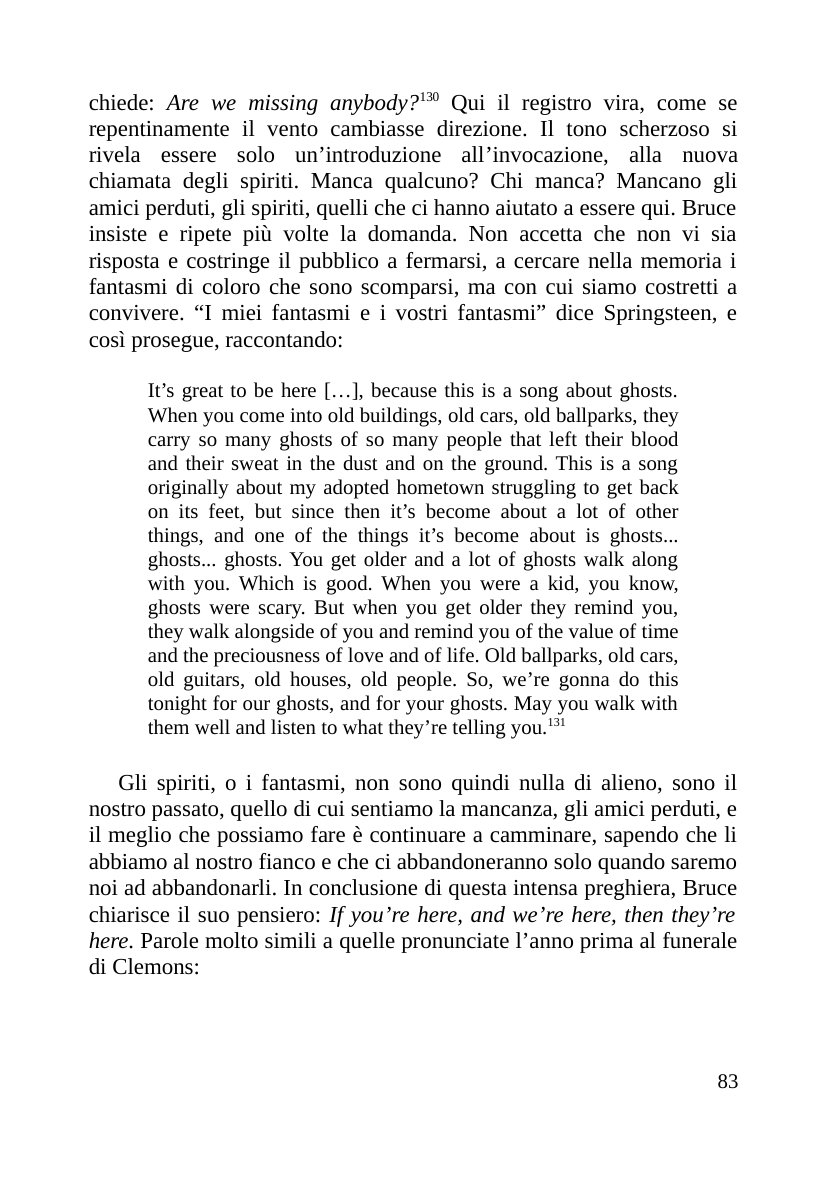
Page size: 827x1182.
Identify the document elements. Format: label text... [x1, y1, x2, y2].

text chiede: Are we missing anybody? Qui il registro vira, come se repentinamente il vento cambiasse direzione. Il tono scherzoso si rivela essere solo un’introduzione all’invocazione, alla nuova chiamata degli spiriti. Manca qualcuno? Chi manca? Mancano gli amici perduti, gli spiriti, quelli che ci hanno aiutato a essere qui. Bruce insiste e ripete più volte la domanda. Non accetta che non vi sia risposta e costringe il pubblico a fermarsi, a cercare nella memoria i fantasmi di coloro che sono scomparsi, ma con cui siamo costretti a convivere. “I miei fantasmi e i vostri fantasmi” dice Springsteen, e così prosegue, raccontando: [88, 88, 738, 352]
text It’s great to be here […], because this is a song about ghosts. When you come into old buildings, old cars, old ballparks, they carry so many ghosts of so many people that left their blood and their sweat in the dust and on the ground. This is a song originally about my adopted hometown struggling to get back on its feet, but since then it’s become about a lot of other things, and one of the things it’s become about is ghosts... ghosts... ghosts. You get older and a lot of ghosts walk along with you. Which is good. When you were a kid, you know, ghosts were scary. But when you get older they remind you, they walk alongside of you and remind you of the value of time and the preciousness of love and of life. Old ballparks, old cars, old guitars, old houses, old people. So, we’re gonna do this tonight for our ghosts, and for your ghosts. May you walk with them well and listen to what they’re telling you. [148, 378, 679, 739]
text Gli spiriti, o i fantasmi, non sono quindi nulla di alieno, sono il nostro passato, quello di cui sentiamo la mancanza, gli amici perduti, e il meglio che possiamo fare è continuare a camminare, sapendo che li abbiamo al nostro fianco e che ci abbandoneranno solo quando saremo noi ad abbandonarli. In conclusione di questa intensa preghiera, Bruce chiarisce il suo pensiero: If you’re here, and we’re here, then they’re here. Parole molto simili a quelle pronunciate l’anno prima al funerale di Clemons: [88, 769, 738, 980]
